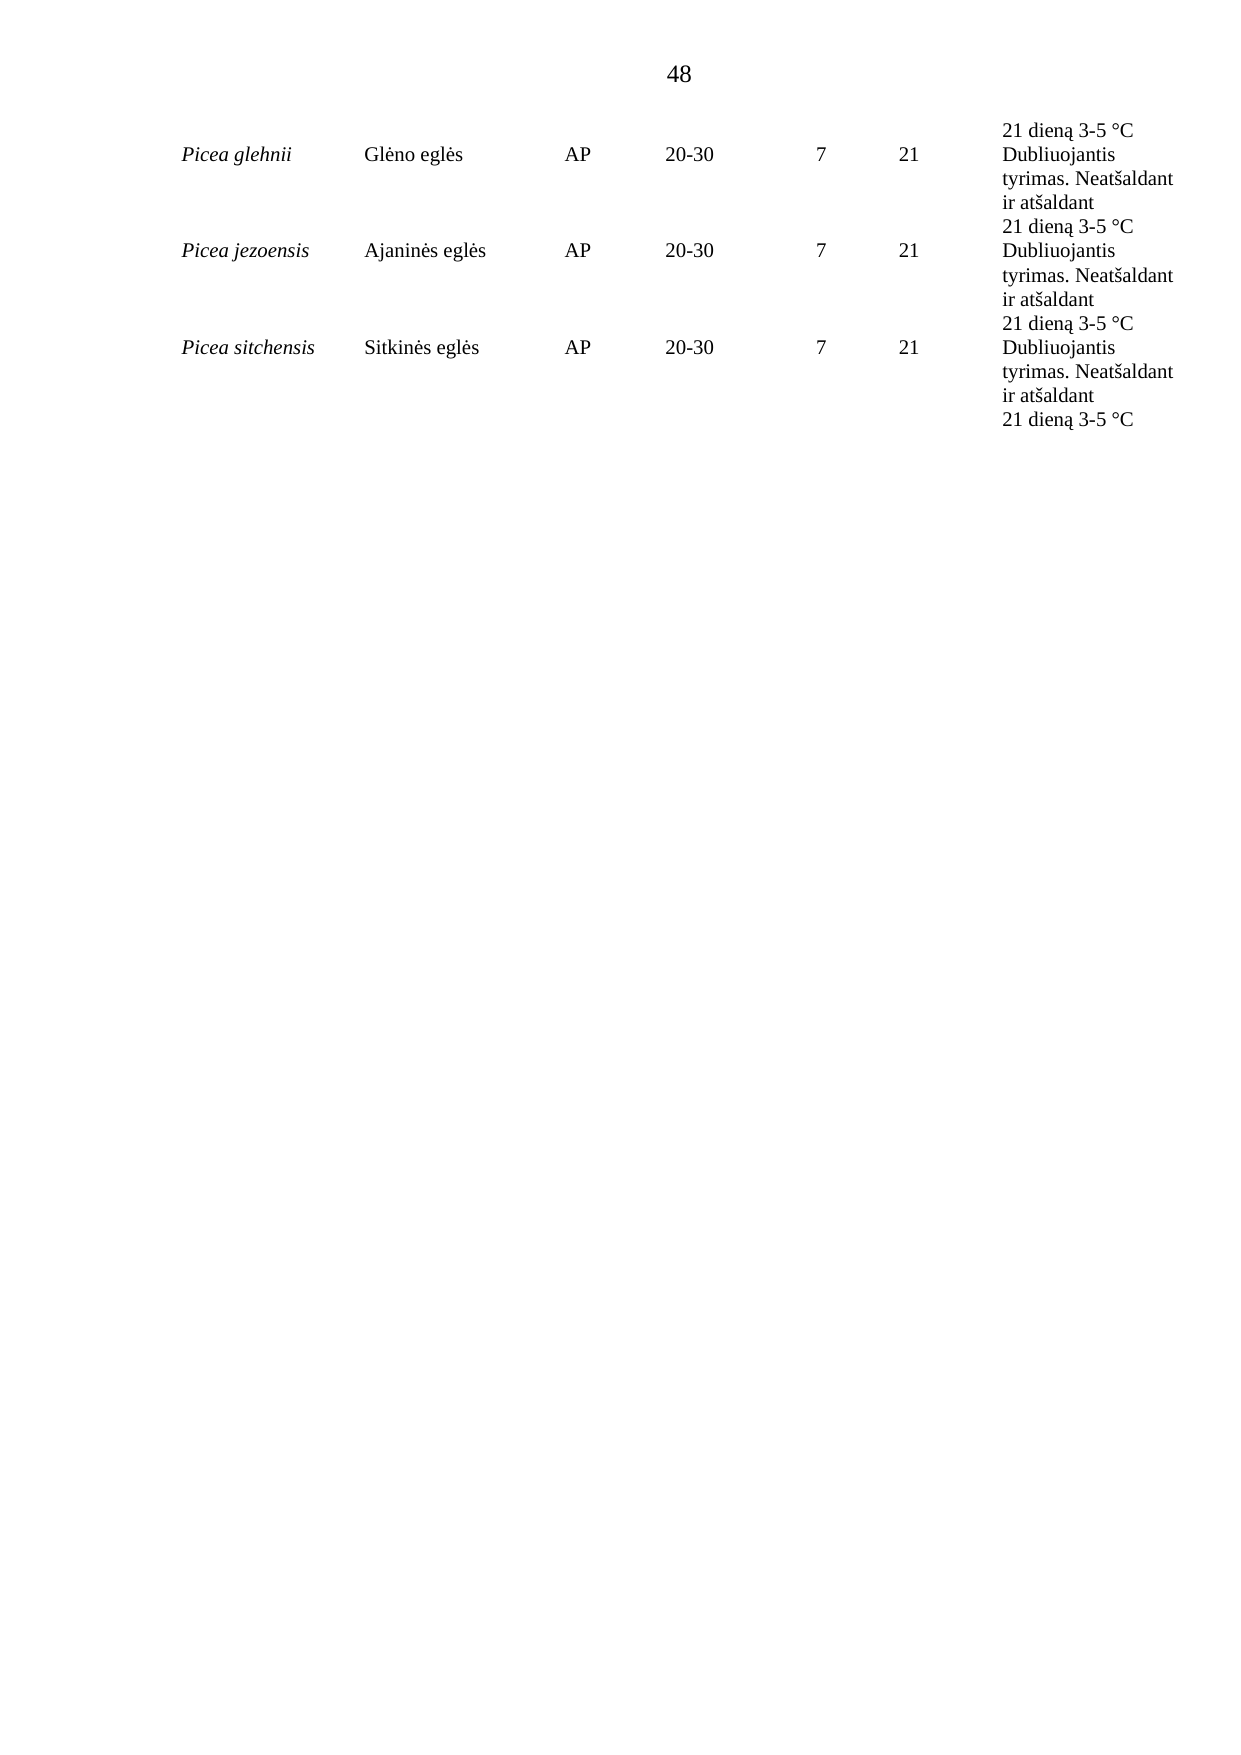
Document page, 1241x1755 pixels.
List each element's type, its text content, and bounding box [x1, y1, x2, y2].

table_cell 7 [812, 335, 894, 431]
table_cell 20-30 [661, 335, 812, 431]
table_cell 21 [894, 142, 998, 238]
table_cell 20-30 [661, 142, 812, 238]
table_cell [661, 118, 812, 142]
table_cell AP [560, 142, 661, 238]
table_cell 21 [894, 239, 998, 335]
table_cell Picea jezoensis [177, 239, 360, 335]
table_cell [360, 118, 560, 142]
table_cell 21 [894, 335, 998, 431]
table_cell [812, 118, 894, 142]
table_cell 20-30 [661, 239, 812, 335]
table_cell [560, 118, 661, 142]
table_cell AP [560, 239, 661, 335]
table_cell Picea sitchensis [177, 335, 360, 431]
table_cell [177, 118, 360, 142]
table_cell Picea glehnii [177, 142, 360, 238]
table_cell AP [560, 335, 661, 431]
table_cell Glėno eglės [360, 142, 560, 238]
table_cell [894, 118, 998, 142]
table_cell 7 [812, 142, 894, 238]
table_cell Sitkinės eglės [360, 335, 560, 431]
table_cell Ajaninės eglės [360, 239, 560, 335]
table_cell 7 [812, 239, 894, 335]
